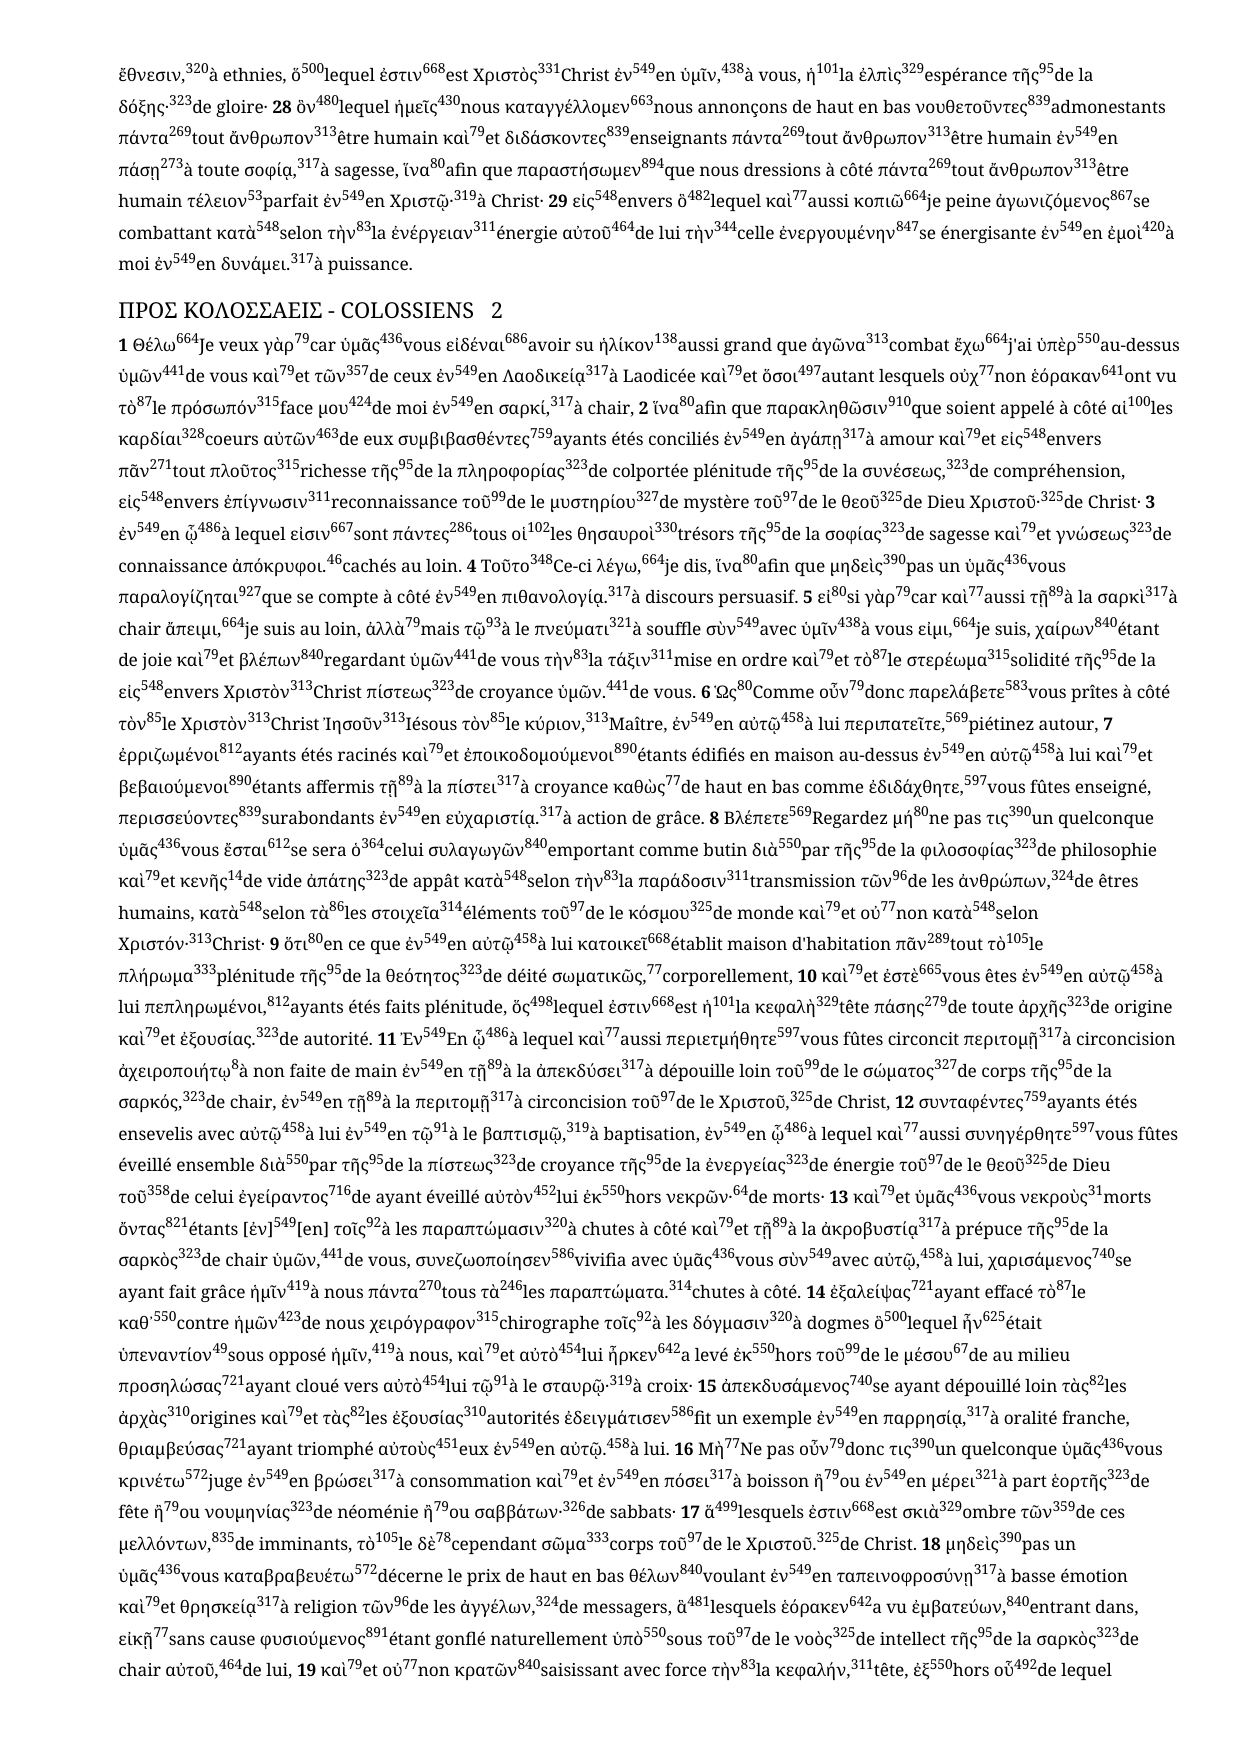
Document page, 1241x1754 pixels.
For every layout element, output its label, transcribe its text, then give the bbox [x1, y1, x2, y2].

text 1 Θέλω664Je veux γὰρ79car ὑμᾶς436vous εἰδέναι686avoir su ἡλίκον138aussi grand que ἀγῶνα313combat ἔχω664j'ai ὑπὲρ550au-dessus ὑμῶν441de vous καὶ79et τῶν357de ceux ἐν549en Λαοδικείᾳ317à Laodicée καὶ79et ὅσοι497autant lesquels οὐχ77non ἑόρακαν641ont vu τὸ87le πρόσωπόν315face μου424de moi ἐν549en σαρκί,317à chair, 2 ἵνα80afin que παρακληθῶσιν910que soient appelé à côté αἱ100les καρδίαι328coeurs αὐτῶν463de eux συμβιβασθέντες759ayants étés conciliés ἐν549en ἀγάπῃ317à amour καὶ79et εἰς548envers πᾶν271tout πλοῦτος315richesse τῆς95de la πληροφορίας323de colportée plénitude τῆς95de la συνέσεως,323de compréhension, εἰς548envers ἐπίγνωσιν311reconnaissance τοῦ99de le μυστηρίου327de mystère τοῦ97de le θεοῦ325de Dieu Χριστοῦ·325de Christ· 3 ἐν549en ᾧ486à lequel εἰσιν667sont πάντες286tous οἱ102les θησαυροὶ330trésors τῆς95de la σοφίας323de sagesse καὶ79et γνώσεως323de connaissance ἀπόκρυφοι.46cachés au loin. 4 Τοῦτο348Ce-ci λέγω,664je dis, ἵνα80afin que μηδεὶς390pas un ὑμᾶς436vous παραλογίζηται927que se compte à côté ἐν549en πιθανολογίᾳ.317à discours persuasif. 5 εἰ80si γὰρ79car καὶ77aussi τῇ89à la σαρκὶ317à chair ἄπειμι,664je suis au loin, ἀλλὰ79mais τῷ93à le πνεύματι321à souffle σὺν549avec ὑμῖν438à vous εἰμι,664je suis, χαίρων840étant de joie καὶ79et βλέπων840regardant ὑμῶν441de vous τὴν83la τάξιν311mise en ordre καὶ79et τὸ87le στερέωμα315solidité τῆς95de la εἰς548envers Χριστὸν313Christ πίστεως323de croyance ὑμῶν.441de vous. 6 Ὡς80Comme οὖν79donc παρελάβετε583vous prîtes à côté τὸν85le Χριστὸν313Christ Ἰησοῦν313Iésous τὸν85le κύριον,313Maître, ἐν549en αὐτῷ458à lui περιπατεῖτε,569piétinez autour, 7 ἐρριζωμένοι812ayants étés racinés καὶ79et ἐποικοδομούμενοι890étants édifiés en maison au-dessus ἐν549en αὐτῷ458à lui καὶ79et βεβαιούμενοι890étants affermis τῇ89à la πίστει317à croyance καθὼς77de haut en bas comme ἐδιδάχθητε,597vous fûtes enseigné, περισσεύοντες839surabondants ἐν549en εὐχαριστίᾳ.317à action de grâce. 8 Βλέπετε569Regardez μή80ne pas τις390un quelconque ὑμᾶς436vous ἔσται612se sera ὁ364celui συλαγωγῶν840emportant comme butin διὰ550par τῆς95de la φιλοσοφίας323de philosophie καὶ79et κενῆς14de vide ἀπάτης323de appât κατὰ548selon τὴν83la παράδοσιν311transmission τῶν96de les ἀνθρώπων,324de êtres humains, κατὰ548selon τὰ86les στοιχεῖα314éléments τοῦ97de le κόσμου325de monde καὶ79et οὐ77non κατὰ548selon Χριστόν·313Christ· 9 ὅτι80en ce que ἐν549en αὐτῷ458à lui κατοικεῖ668établit maison d'habitation πᾶν289tout τὸ105le πλήρωμα333plénitude τῆς95de la θεότητος323de déité σωματικῶς,77corporellement, 10 καὶ79et ἐστὲ665vous êtes ἐν549en αὐτῷ458à lui πεπληρωμένοι,812ayants étés faits plénitude, ὅς498lequel ἐστιν668est ἡ101la κεφαλὴ329tête πάσης279de toute ἀρχῆς323de origine καὶ79et ἐξουσίας.323de autorité. 11 Ἐν549En ᾧ486à lequel καὶ77aussi περιετμήθητε597vous fûtes circoncit περιτομῇ317à circoncision ἀχειροποιήτῳ8à non faite de main ἐν549en τῇ89à la ἀπεκδύσει317à dépouille loin τοῦ99de le σώματος327de corps τῆς95de la σαρκός,323de chair, ἐν549en τῇ89à la περιτομῇ317à circoncision τοῦ97de le Χριστοῦ,325de Christ, 12 συνταφέντες759ayants étés ensevelis avec αὐτῷ458à lui ἐν549en τῷ91à le βαπτισμῷ,319à baptisation, ἐν549en ᾧ486à lequel καὶ77aussi συνηγέρθητε597vous fûtes éveillé ensemble διὰ550par τῆς95de la πίστεως323de croyance τῆς95de la ἐνεργείας323de énergie τοῦ97de le θεοῦ325de Dieu τοῦ358de celui ἐγείραντος716de ayant éveillé αὐτὸν452lui ἐκ550hors νεκρῶν·64de morts· 13 καὶ79et ὑμᾶς436vous νεκροὺς31morts ὄντας821étants [ἐν]549[en] τοῖς92à les παραπτώμασιν320à chutes à côté καὶ79et τῇ89à la ἀκροβυστίᾳ317à prépuce τῆς95de la σαρκὸς323de chair ὑμῶν,441de vous, συνεζωοποίησεν586vivifia avec ὑμᾶς436vous σὺν549avec αὐτῷ,458à lui, χαρισάμενος740se ayant fait grâce ἡμῖν419à nous πάντα270tous τὰ246les παραπτώματα.314chutes à côté. 14 ἐξαλείψας721ayant effacé τὸ87le καθ᾽550contre ἡμῶν423de nous χειρόγραφον315chirographe τοῖς92à les δόγμασιν320à dogmes ὃ500lequel ἦν625était ὑπεναντίον49sous opposé ἡμῖν,419à nous, καὶ79et αὐτὸ454lui ἦρκεν642a levé ἐκ550hors τοῦ99de le μέσου67de au milieu προσηλώσας721ayant cloué vers αὐτὸ454lui τῷ91à le σταυρῷ·319à croix· 15 ἀπεκδυσάμενος740se ayant dépouillé loin τὰς82les ἀρχὰς310origines καὶ79et τὰς82les ἐξουσίας310autorités ἐδειγμάτισεν586fit un exemple ἐν549en παρρησίᾳ,317à oralité franche, θριαμβεύσας721ayant triomphé αὐτοὺς451eux ἐν549en αὐτῷ.458à lui. 16 Μὴ77Ne pas οὖν79donc τις390un quelconque ὑμᾶς436vous κρινέτω572juge ἐν549en βρώσει317à consommation καὶ79et ἐν549en πόσει317à boisson ἢ79ou ἐν549en μέρει321à part ἑορτῆς323de fête ἢ79ou νουμηνίας323de néoménie ἢ79ou σαββάτων·326de sabbats· 17 ἅ499lesquels ἐστιν668est σκιὰ329ombre τῶν359de ces μελλόντων,835de imminants, τὸ105le δὲ78cependant σῶμα333corps τοῦ97de le Χριστοῦ.325de Christ. 18 μηδεὶς390pas un ὑμᾶς436vous καταβραβευέτω572décerne le prix de haut en bas θέλων840voulant ἐν549en ταπεινοφροσύνῃ317à basse émotion καὶ79et θρησκείᾳ317à religion τῶν96de les ἀγγέλων,324de messagers, ἃ481lesquels ἑόρακεν642a vu ἐμβατεύων,840entrant dans, εἰκῇ77sans cause φυσιούμενος891étant gonflé naturellement ὑπὸ550sous τοῦ97de le νοὸς325de intellect τῆς95de la σαρκὸς323de chair αὐτοῦ,464de lui, 19 καὶ79et οὐ77non κρατῶν840saisissant avec force τὴν83la κεφαλήν,311tête, ἐξ550hors οὗ492de lequel πᾶν289tout τὸ105le σῶμα333corps διὰ550par τῶν254de les ἁφῶν322de jointures καὶ79et συνδέσμων324de liens communs ἐπιχορηγούμενον893étant fourni comme chorège au dessus καὶ79et συμβιβαζόμενον893étant concilié αὔξει668croît τὴν83la αὔξησιν311croissance τοῦ97de le θεοῦ.325de Dieu. 20 Εἰ80Si ἀπεθάνετε583vous mourûtes loin σὺν549avec Χριστῷ319à Christ ἀπὸ550au loin τῶν98de les στοιχείων326de éléments τοῦ97de le κόσμου,325de monde, τί399quel ὡς80comme ζῶντες839vivants ἐν549en κόσμῳ319à monde δογματίζεσθε;677vous êtes dogmatisés; 21 μὴ77ne pas ἅψῃ903que tu te touches μηδὲ79ni cependant γεύσῃ903que tu te goûtes μηδὲ79ni cependant θίγῃς,897que tu frôles, 22 ἅ499lesquels ἐστιν668est πάντα391tous εἰς548envers φθορὰν311corruption τῇ89à la ἀποχρήσει,317à longue utilisation, κατὰ548selon τὰ86les ἐντάλματα314commandements καὶ79et διδασκαλίας310enseignements τῶν96de les ἀνθρώπων,324de êtres humains, 23 ἅτινά499lesquels des quelconques ἐστιν668est λόγον313discours μὲν340certes ἔχοντα841ayants σοφίας323de sagesse ἐν549en ἐθελοθρησκείᾳ317à volontaire religion καὶ79et ταπεινοφροσύνῃ317à basse émotion [καὶ]79[et] ἀφειδίᾳ317à austérité σώματος,327de corps, οὐκ77non ἐν549en τιμῇ317à valeur τινι273à une quelconque πρὸς548vers πλησμονὴν311remplissage τῆς95de la σαρκός.323de chair. [118, 329, 1181, 1682]
text ΠΡΟΣ ΚΟΛΟΣΣΑΕΙΣ - COLOSSIENS 2 [118, 294, 1181, 324]
text 1 Παῦλος331Paulus ἀπόστολος331envoyé Χριστοῦ325de Christ Ἰησοῦ325de Iésous διὰ550par θελήματος327de volonté θεοῦ325de Dieu καὶ79et Τιμόθεος331Timotheos ὁ263le ἀδελφὸς331frère 2 τοῖς90à les ἐν549en Κολοσσαῖς316à Kolosses ἁγίοις9à saints καὶ79et πιστοῖς9à croyables ἀδελφοῖς318à frères ἐν549en Χριστῷ,319à Christ, χάρις329grâce ὑμῖν438à vous καὶ79et εἰρήνη329paix ἀπὸ550au loin θεοῦ325de Dieu πατρὸς325de père ἡμῶν423de nous καὶ79et κυρίου325de Maître Ἰησοῦ325de Iésous Χριστοῦ.325de Christ. 3 Εὐχαριστοῦμεν663Nous rendons grâce τῷ91à le θεῷ319à Dieu πατρὶ319à père τοῦ97de le κυρίου325de Maître ἡμῶν423de nous Ἰησοῦ325de Iésous Χριστοῦ325de Christ πάντοτε77en tout moment περὶ550autour ὑμῶν441de vous προσευχόμενοι,866se priants, 4 ἀκούσαντες720ayants écoutés τὴν83la πίστιν311croyance ὑμῶν441de vous ἐν549en Χριστῷ319à Christ Ἰησοῦ319à Iésous καὶ79et τὴν83la ἀγάπην311amour ἣν478laquelle ἔχετε665vous avez εἰς548envers πάντας268tous τοὺς84les ἁγίους52saints 5 διὰ548par le fait de τὴν83la ἐλπίδα311espérance τὴν344celle ἀποκειμένην847se couchante loin ὑμῖν438à vous ἐν549en τοῖς90à les οὐρανοῖς,318à cieux, ἣν478laquelle προηκούσατε583vous écoutâtes avant ἐν549en τῷ91à le λόγῳ319à discours τῆς95de la ἀληθείας323de vérité τοῦ99de le εὐαγγελίου327de évangile 6 τοῦ360de ce παρόντος836de étant à côté εἰς548envers ὑμᾶς,436vous, καθὼς77de haut en bas comme καὶ77aussi ἐν549en παντὶ275à tout τῷ91à le κόσμῳ319à monde ἐστὶν668est καρποφορούμενον869se colportant du fruit καὶ79et αὐξανόμενον893étant crû καθὼς77de haut en bas comme καὶ77aussi ἐν549en ὑμῖν,438à vous, ἀφ᾽550au loin ἧς300de laquelle ἡμέρας323de journée ἠκούσατε583vous écoutâtes καὶ79et ἐπέγνωτε583vous reconnûtes τὴν83la χάριν311grâce τοῦ97de le θεοῦ325de Dieu ἐν549en ἀληθείᾳ·317à vérité· 7 καθὼς77de haut en bas comme ἐμάθετε583vous apprîtes ἀπὸ550au loin Ἐπαφρᾶ325de Épaphras τοῦ97de le ἀγαπητοῦ16de aimé συνδούλου325de co-esclave ἡμῶν,423de nous, ὅς498lequel ἐστιν668est πιστὸς47croyable ὑπὲρ550au-dessus ἡμῶν423de nous διάκονος331serviteur τοῦ97de le Χριστοῦ,325de Christ, 8 ὁ364celui καὶ77aussi δηλώσας721ayant mis en évidence ἡμῖν419à nous τὴν83la ὑμῶν441de vous ἀγάπην311amour ἐν549en πνεύματι.321à souffle. 9 Διὰ548Par le fait de τοῦτο348ce-ci καὶ77aussi ἡμεῖς,430nous, ἀφ᾽550au loin ἧς300de laquelle ἡμέρας323de journée ἠκούσαμεν,581nous écoutâmes, οὐ77non παυόμεθα669nous nous pausons ὑπὲρ550au-dessus ὑμῶν441de vous προσευχόμενοι866se priants καὶ79et αἰτούμενοι,866se demandants, ἵνα80afin que πληρωθῆτε908que vous soyez fait plénitude τὴν83la ἐπίγνωσιν311reconnaissance τοῦ99de le θελήματος327de volonté αὐτοῦ464de lui ἐν549en πάσῃ273à toute σοφίᾳ317à sagesse καὶ79et συνέσει317à compréhension πνευματικῇ,8à soufflique, 10 περιπατῆσαι681piétiner autour ἀξίως77dignement τοῦ97de le κυρίου325de Maître εἰς548envers πᾶσαν267toute ἀρεσκείαν,311complaisance, ἐν549en παντὶ277à tout ἔργῳ321à travail ἀγαθῷ12à bon καρποφοροῦντες839colportants du fruit καὶ79et αὐξανόμενοι890étants crûs τῇ89à la ἐπιγνώσει317à reconnaissance τοῦ97de le θεοῦ,325de Dieu, 11 ἐν549en πάσῃ273à toute δυνάμει317à puissance δυναμούμενοι890étants rendus puissants κατὰ548selon τὸ87le κράτος315force τῆς95de la δόξης323de gloire αὐτοῦ464de lui εἰς548envers πᾶσαν267toute ὑπομονὴν311résistance καὶ79et μακροθυμίαν.311distance de fureur. Μετὰ550Avec χαρᾶς323de joie 12 εὐχαριστοῦντες839rendants grâce τῷ91à le πατρὶ319à père τῷ352à celui ἱκανώσαντι713à ayant rendu assez-important ὑμᾶς436vous εἰς548envers τὴν83la μερίδα311portion τοῦ97de le κλήρου325de lot τῶν96de les ἁγίων64de saints ἐν549en τῷ93à le φωτί·321à lumière· 13 ὃς498lequel ἐρρύσατο592se délivra ἡμᾶς416nous ἐκ550hors τῆς95de la ἐξουσίας323de autorité τοῦ99de le σκότους327de ténèbre καὶ79et μετέστησεν586déplaça εἰς548envers τὴν83la βασιλείαν311royauté τοῦ97de le υἱοῦ325de fils τῆς95de la ἀγάπης323de amour αὐτοῦ,464de lui, 14 ἐν549en ᾧ486à lequel ἔχομεν663nous avons τὴν83la ἀπολύτρωσιν,311rançon intégrale, τὴν83la ἄφεσιν311abandon τῶν94de les ἁμαρτιῶν·322de fautes· 15 ὅς498lequel ἐστιν668est εἰκὼν329icône τοῦ97de le θεοῦ325de Dieu τοῦ97de le ἀοράτου,16de invisible, πρωτότοκος71premier-né πάσης279de toute κτίσεως,323de création, 16 ὅτι80en ce que ἐν549en αὐτῷ458à lui ἐκτίσθη600fut créé τὰ365ces πάντα288tous ἐν549en τοῖς90à les οὐρανοῖς318à cieux καὶ79et ἐπὶ550sur τῆς95de la γῆς,323de terre, τὰ104les ὁρατὰ72visibles καὶ79et τὰ104les ἀόρατα,72invisibles, εἴτε79soit θρόνοι330trônes εἴτε79soit κυριότητες328maîtrises εἴτε79soit ἀρχαὶ328origines εἴτε79soit ἐξουσίαι·328autorités· τὰ365ces πάντα288tous δι᾽550par αὐτοῦ464de lui καὶ79et εἰς548envers αὐτὸν452lui ἔκτισται·654a été créé· 17 καὶ79et αὐτός469lui ἐστιν668est πρὸ550d'avant πάντων385de tous καὶ79et τὰ365ces πάντα288tous ἐν549en αὐτῷ458à lui συνέστηκεν,642a dressé avec, 18 καὶ79et αὐτός469lui ἐστιν668est ἡ101la κεφαλὴ329tête τοῦ99de le σώματος327de corps τῆς95de la ἐκκλησίας·323de église· ὅς498lequel ἐστιν668est ἡ101la ἀρχή,329origine, πρωτότοκος71premier-né ἐκ550hors τῶν96de les νεκρῶν,64de morts, ἵνα80afin que γένηται905que se devienne ἐν549en πᾶσιν379à tous αὐτὸς469lui πρωτεύων,840précédant, 19 ὅτι80en ce que ἐν549en αὐτῷ458à lui εὐδόκησεν586estima en bien πᾶν271tout τὸ87le πλήρωμα315plénitude κατοικῆσαι681établir maison d'habitation 20 καὶ79et δι᾽550par αὐτοῦ464de lui ἀποκαταλλάξαι681réconcilier complètement τὰ347ces πάντα270tous εἰς548envers αὐτόν,528lui-même, εἰρηνοποιήσας721ayant fait paix διὰ550par τοῦ99de le αἵματος327de sang τοῦ97de le σταυροῦ325de croix αὐτοῦ,464de lui, [δι᾽550[par αὐτοῦ]464de lui] εἴτε79soit τὰ347ces ἐπὶ550sur τῆς95de la γῆς323de terre εἴτε79soit τὰ347ces ἐν549en τοῖς90à les οὐρανοῖς.318à cieux. 21 Καὶ79Et ὑμᾶς436vous ποτε77à un moment ὄντας821étants ἀπηλλοτριωμένους795ayants étés aliénés καὶ79et ἐχθροὺς31ennemis τῇ89à la διανοίᾳ317à capacité d’intelligence ἐν549en τοῖς252à les ἔργοις320à travaux τοῖς92à les πονηροῖς,11à méchants, 22 νυνὶ77maintenant δὲ78cependant ἀποκατηλλάγητε597vous fûtes réconcilié complètement ἐν549en τῷ93à le σώματι321à corps τῆς95de la σαρκὸς323de chair αὐτοῦ464de lui διὰ550par τοῦ257de le θανάτου325de trépas παραστῆσαι681dresser à côté ὑμᾶς436vous ἁγίους52saints καὶ79et ἀμώμους52sans reproches καὶ79et ἀνεγκλήτους52sans accusations κατενώπιον552face à face de haut en bas αὐτοῦ,464de lui, 23 εἴ80si γε340du moins ἐπιμένετε665vous restez sur τῇ89à la πίστει317à croyance τεθεμελιωμένοι812ayants étés fondés καὶ79et ἑδραῖοι70assis καὶ79et μὴ77ne pas μετακινούμενοι890étants transférés ἀπὸ550au loin τῆς95de la ἐλπίδος323de espérance τοῦ99de le εὐαγγελίου327de évangile οὗ494de lequel ἠκούσατε,583vous écoutâtes, τοῦ360de ce κηρυχθέντος756de ayant été annoncé ἐν549en πάσῃ273à toute κτίσει317à création τῇ350à celle ὑπὸ548sous τὸν85le οὐρανόν,313ciel, οὗ494de lequel ἐγενόμην588je me devins ἐγὼ431moi Παῦλος331Paulus διάκονος.331serviteur. 24 Νῦν77Maintenant χαίρω664je suis de joie ἐν549en τοῖς92à les παθήμασιν320à passions de souffrances ὑπὲρ550au-dessus ὑμῶν441de vous καὶ79et ἀνταναπληρῶ664j'élève à plénitude en échange τὰ86les ὑστερήματα314manques τῶν94de les θλίψεων322de oppressions τοῦ97de le Χριστοῦ325de Christ ἐν549en τῇ89à la σαρκί317à chair μου424de moi ὑπὲρ550au-dessus τοῦ99de le σώματος327de corps αὐτοῦ,464de lui, ὅ500lequel ἐστιν668est ἡ101la ἐκκλησία,329église, 25 ἧς490de laquelle ἐγενόμην588je me devins ἐγὼ431moi διάκονος331serviteur κατὰ548selon τὴν83la οἰκονομίαν311législation de maison τοῦ97de le θεοῦ325de Dieu τὴν344celle δοθεῖσάν742ayante étée donnée μοι420à moi εἰς548envers ὑμᾶς436vous πληρῶσαι681faire plénitude τὸν85le λόγον313discours τοῦ97de le θεοῦ,325de Dieu, 26 τὸ87le μυστήριον315mystère τὸ348ce ἀποκεκρυμμένον798ayant été caché loin ἀπὸ550au loin τῶν96de les αἰώνων324de ères καὶ79et ἀπὸ550au loin τῶν94de les γενεῶν322de générations –935– νῦν77maintenant δὲ78cependant ἐφανερώθη600fut rendu visible τοῖς90à les ἁγίοις58à saints αὐτοῦ,464de lui, 27 οἷς485à lesquels ἠθέλησεν586voulut ὁ103le θεὸς331Dieu γνωρίσαι681faire connaître τί412quel τὸ105le πλοῦτος333richesse τῆς95de la δόξης323de gloire τοῦ99de le μυστηρίου327de mystère τούτου152de ce-ci ἐν549en τοῖς92à les ἔθνεσιν,320à ethnies, ὅ500lequel ἐστιν668est Χριστὸς331Christ ἐν549en ὑμῖν,438à vous, ἡ101la ἐλπὶς329espérance τῆς95de la δόξης·323de gloire· 28 ὃν480lequel ἡμεῖς430nous καταγγέλλομεν663nous annonçons de haut en bas νουθετοῦντες839admonestants πάντα269tout ἄνθρωπον313être humain καὶ79et διδάσκοντες839enseignants πάντα269tout ἄνθρωπον313être humain ἐν549en πάσῃ273à toute σοφίᾳ,317à sagesse, ἵνα80afin que παραστήσωμεν894que nous dressions à côté πάντα269tout ἄνθρωπον313être humain τέλειον53parfait ἐν549en Χριστῷ·319à Christ· 29 εἰς548envers ὃ482lequel καὶ77aussi κοπιῶ664je peine ἀγωνιζόμενος867se combattant κατὰ548selon τὴν83la ἐνέργειαν311énergie αὐτοῦ464de lui τὴν344celle ἐνεργουμένην847se énergisante ἐν549en ἐμοὶ420à moi ἐν549en δυνάμει.317à puissance. [118, 59, 1181, 276]
